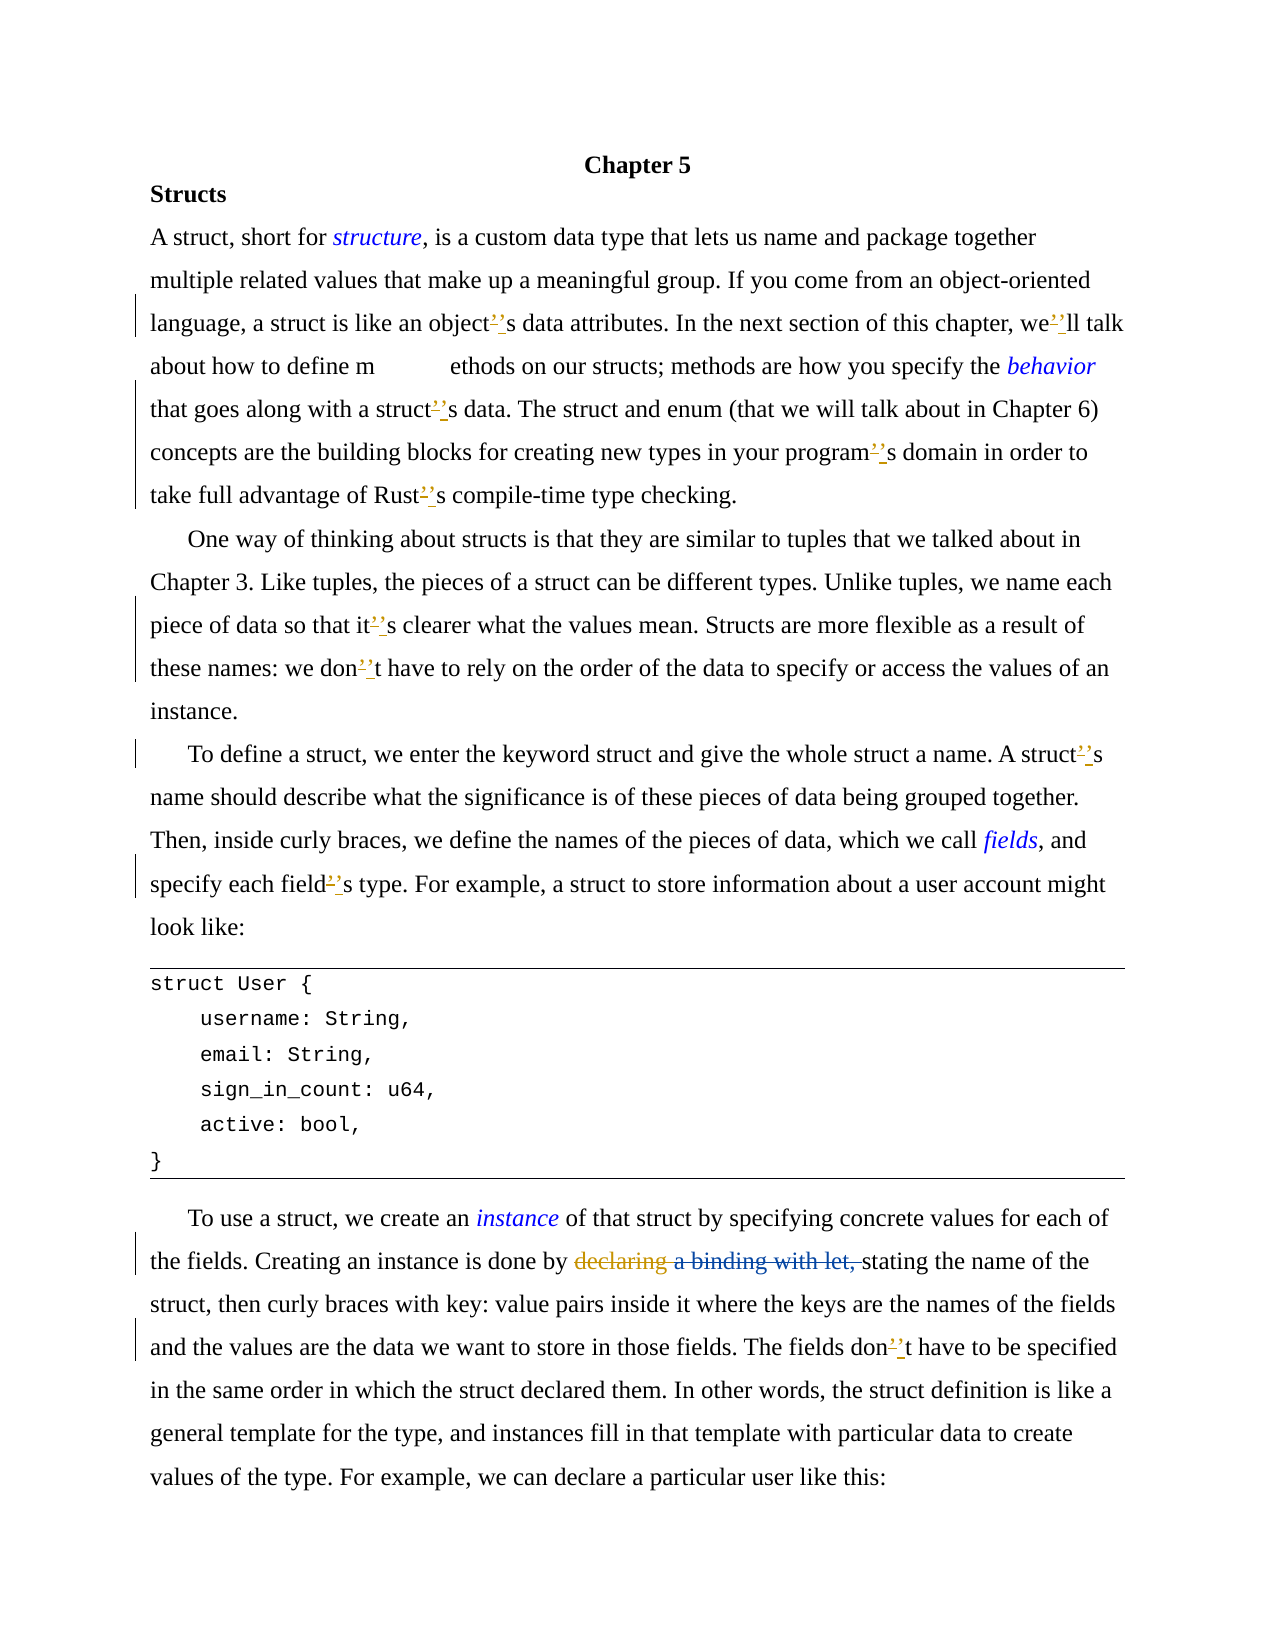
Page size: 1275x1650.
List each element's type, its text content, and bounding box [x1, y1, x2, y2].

text To define a struct, we enter the keyword struct and give the whole struct a name. A struct’s name should describe what the significance is of these pieces of data being grouped together. Then, inside curly braces, we define the names of the pieces of data, which we call fields, and specify each field’s type. For example, a struct to store information about a user account might look like: [150, 739, 1125, 941]
text email: String, [150, 1043, 1125, 1067]
text Chapter 5 [150, 150, 1125, 179]
title Structs [150, 179, 1125, 207]
text username: String, [150, 1008, 1125, 1032]
text To use a struct, we create an instance of that struct by specifying concrete values for each of the fields. Creating an instance is done by stating the name of the struct, then curly braces with key: value pairs inside it where the keys are the names of the fields and the values are the data we want to store in those fields. The fields don’t have to be specified in the same order in which the struct declared them. In other words, the struct definition is like a general template for the type, and instances fill in that template with particular data to create values of the type. For example, we can declare a particular user like this: [150, 1203, 1125, 1490]
text One way of thinking about structs is that they are similar to tuples that we talked about in Chapter 3. Like tuples, the pieces of a struct can be different types. Unlike tuples, we name each piece of data so that it’s clearer what the values mean. Structs are more flexible as a result of these names: we don’t have to rely on the order of the data to specify or access the values of an instance. [150, 524, 1125, 725]
text A struct, short for structure, is a custom data type that lets us name and package together multiple related values that make up a meaningful group. If you come from an object-oriented language, a struct is like an object’s data attributes. In the next section of this chapter, we’ll talk about how to define m ethods on our structs; methods are how you specify the behavior that goes along with a struct’s data. The struct and enum (that we will talk about in Chapter 6) concepts are the building blocks for creating new types in your program’s domain in order to take full advantage of Rust’s compile-time type checking. [150, 222, 1125, 509]
text } [150, 1150, 1125, 1178]
text struct User { [150, 969, 1125, 996]
text sign_in_count: u64, [150, 1079, 1125, 1103]
text active: bool, [150, 1114, 1125, 1138]
